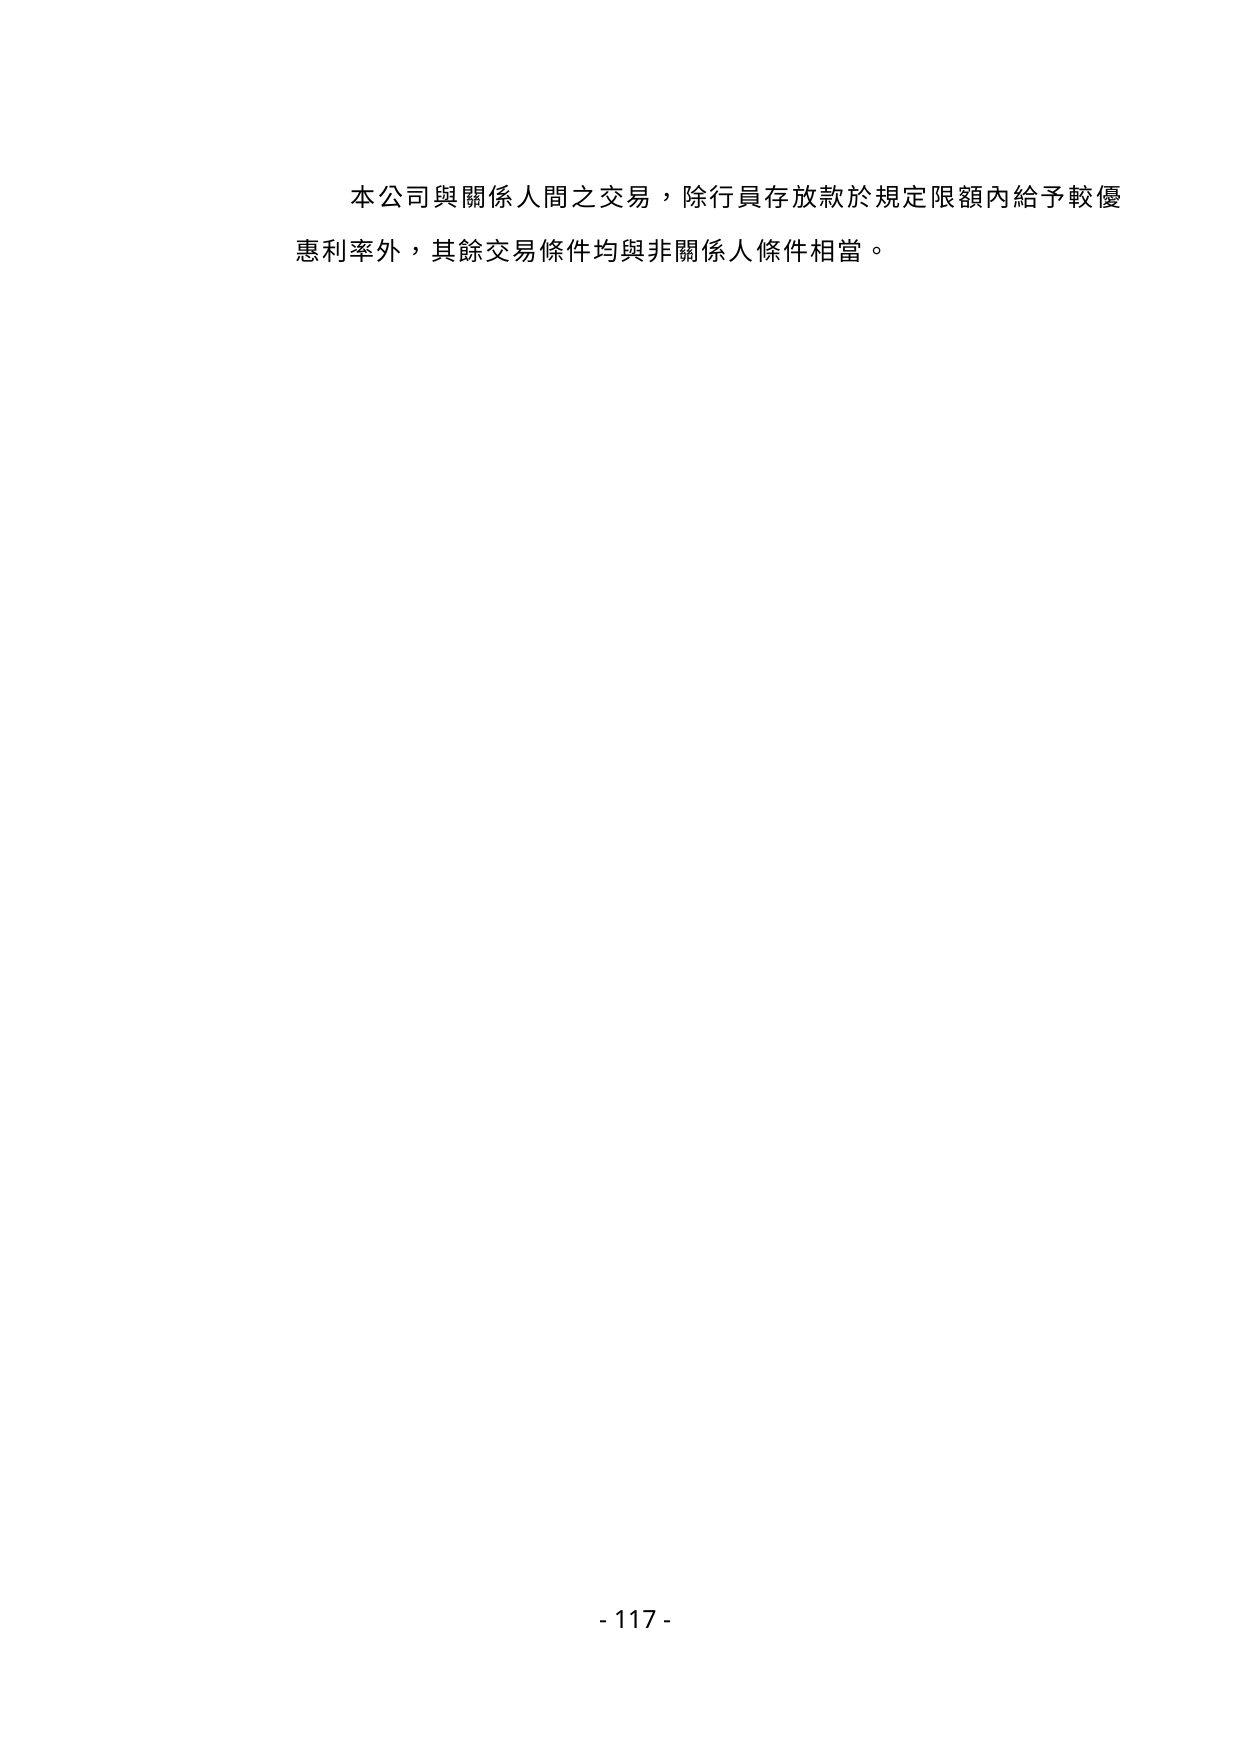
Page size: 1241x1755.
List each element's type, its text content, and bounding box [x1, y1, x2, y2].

text 本公司與關係人間之交易，除行員存放款於規定限額內給予較優惠利率外，其餘交易條件均與非關係人條件相當。 [295, 177, 1122, 268]
